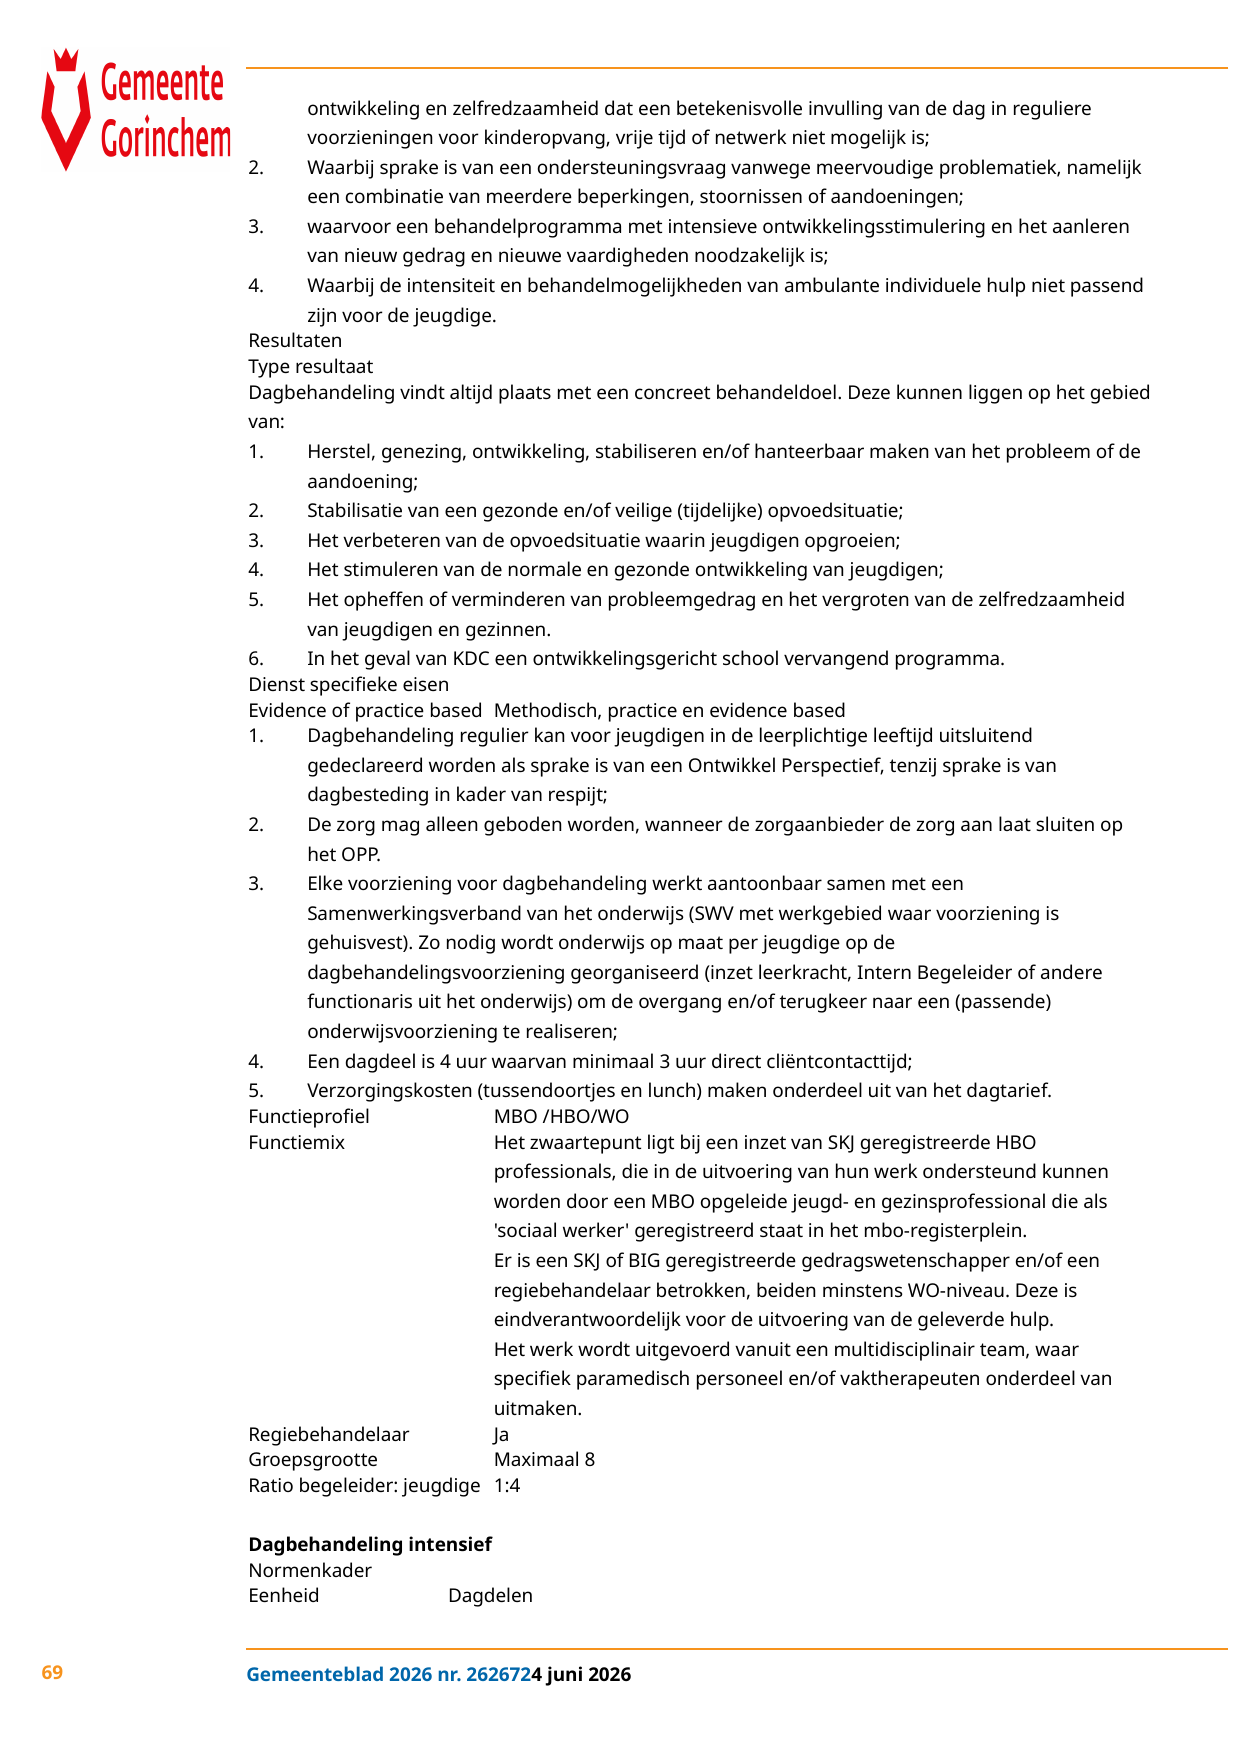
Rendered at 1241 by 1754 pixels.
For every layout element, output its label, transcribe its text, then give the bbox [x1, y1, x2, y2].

table_cell Methodisch, practice en evidence based [494, 697, 1152, 722]
table_cell Resultaten [248, 328, 1152, 353]
table_header Dagbehandeling intensief [248, 1531, 1152, 1557]
table_cell Functiemix [248, 1129, 493, 1421]
table_cell 1:4 [494, 1473, 1152, 1498]
picture [41, 47, 231, 172]
table_cell Dagbehandeling regulier kan voor jeugdigen in de leerplichtige leeftijd uitsluitend gedeclareerd worden als sprake is van een Ontwikkel Perspectief, tenzij sprake is van dagbesteding in kader van respijt; De zorg mag alleen geboden worden, wanneer de zorgaanbieder de zorg aan laat sluiten op het OPP. Elke voorziening voor dagbehandeling werkt aantoonbaar samen met een Samenwerkingsverband van het onderwijs (SWV met werkgebied waar voorziening is gehuisvest). Zo nodig wordt onderwijs op maat per jeugdige op de dagbehandelingsvoorziening georganiseerd (inzet leerkracht, Intern Begeleider of andere functionaris uit het onderwijs) om de overgang en/of terugkeer naar een (passende) onderwijsvoorziening te realiseren; Een dagdeel is 4 uur waarvan minimaal 3 uur direct cliëntcontacttijd; Verzorgingskosten (tussendoortjes en lunch) maken onderdeel uit van het dagtarief. [248, 723, 1152, 1103]
table_cell Ratio begeleider: jeugdige [248, 1473, 493, 1498]
table_cell ontwikkeling en zelfredzaamheid dat een betekenisvolle invulling van de dag in reguliere voorzieningen voor kinderopvang, vrije tijd of netwerk niet mogelijk is; Waarbij sprake is van een ondersteuningsvraag vanwege meervoudige problematiek, namelijk een combinatie van meerdere beperkingen, stoornissen of aandoeningen; waarvoor een behandelprogramma met intensieve ontwikkelingsstimulering en het aanleren van nieuw gedrag en nieuwe vaardigheden noodzakelijk is; Waarbij de intensiteit en behandelmogelijkheden van ambulante individuele hulp niet passend zijn voor de jeugdige. [248, 95, 1152, 328]
table_cell Normenkader [248, 1557, 1152, 1582]
table_cell Groepsgrootte [248, 1447, 493, 1472]
table_cell Dagbehandeling vindt altijd plaats met een concreet behandeldoel. Deze kunnen liggen op het gebied van: Herstel, genezing, ontwikkeling, stabiliseren en/of hanteerbaar maken van het probleem of de aandoening; Stabilisatie van een gezonde en/of veilige (tijdelijke) opvoedsituatie; Het verbeteren van de opvoedsituatie waarin jeugdigen opgroeien; Het stimuleren van de normale en gezonde ontwikkeling van jeugdigen; Het opheffen of verminderen van probleemgedrag en het vergroten van de zelfredzaamheid van jeugdigen en gezinnen. In het geval van KDC een ontwikkelingsgericht school vervangend programma. [248, 379, 1152, 671]
table_cell [494, 353, 1152, 379]
table_cell Eenheid [248, 1583, 448, 1608]
table_cell Evidence of practice based [248, 697, 493, 722]
table_cell MBO /HBO/WO [494, 1103, 1152, 1129]
table_cell Ja [494, 1421, 1152, 1447]
table_cell Type resultaat [248, 353, 493, 379]
table_cell Dagdelen [448, 1583, 1152, 1608]
table_cell Dienst specifieke eisen [248, 671, 1152, 697]
table_cell Regiebehandelaar [248, 1421, 493, 1447]
table_cell Het zwaartepunt ligt bij een inzet van SKJ geregistreerde HBO professionals, die in de uitvoering van hun werk ondersteund kunnen worden door een MBO opgeleide jeugd- en gezinsprofessional die als 'sociaal werker' geregistreerd staat in het mbo-registerplein. Er is een SKJ of BIG geregistreerde gedragswetenschapper en/of een regiebehandelaar betrokken, beiden minstens WO-niveau. Deze is eindverantwoordelijk voor de uitvoering van de geleverde hulp. Het werk wordt uitgevoerd vanuit een multidisciplinair team, waar specifiek paramedisch personeel en/of vaktherapeuten onderdeel van uitmaken. [494, 1129, 1152, 1421]
table_cell Maximaal 8 [494, 1447, 1152, 1472]
table_cell Functieprofiel [248, 1103, 493, 1129]
